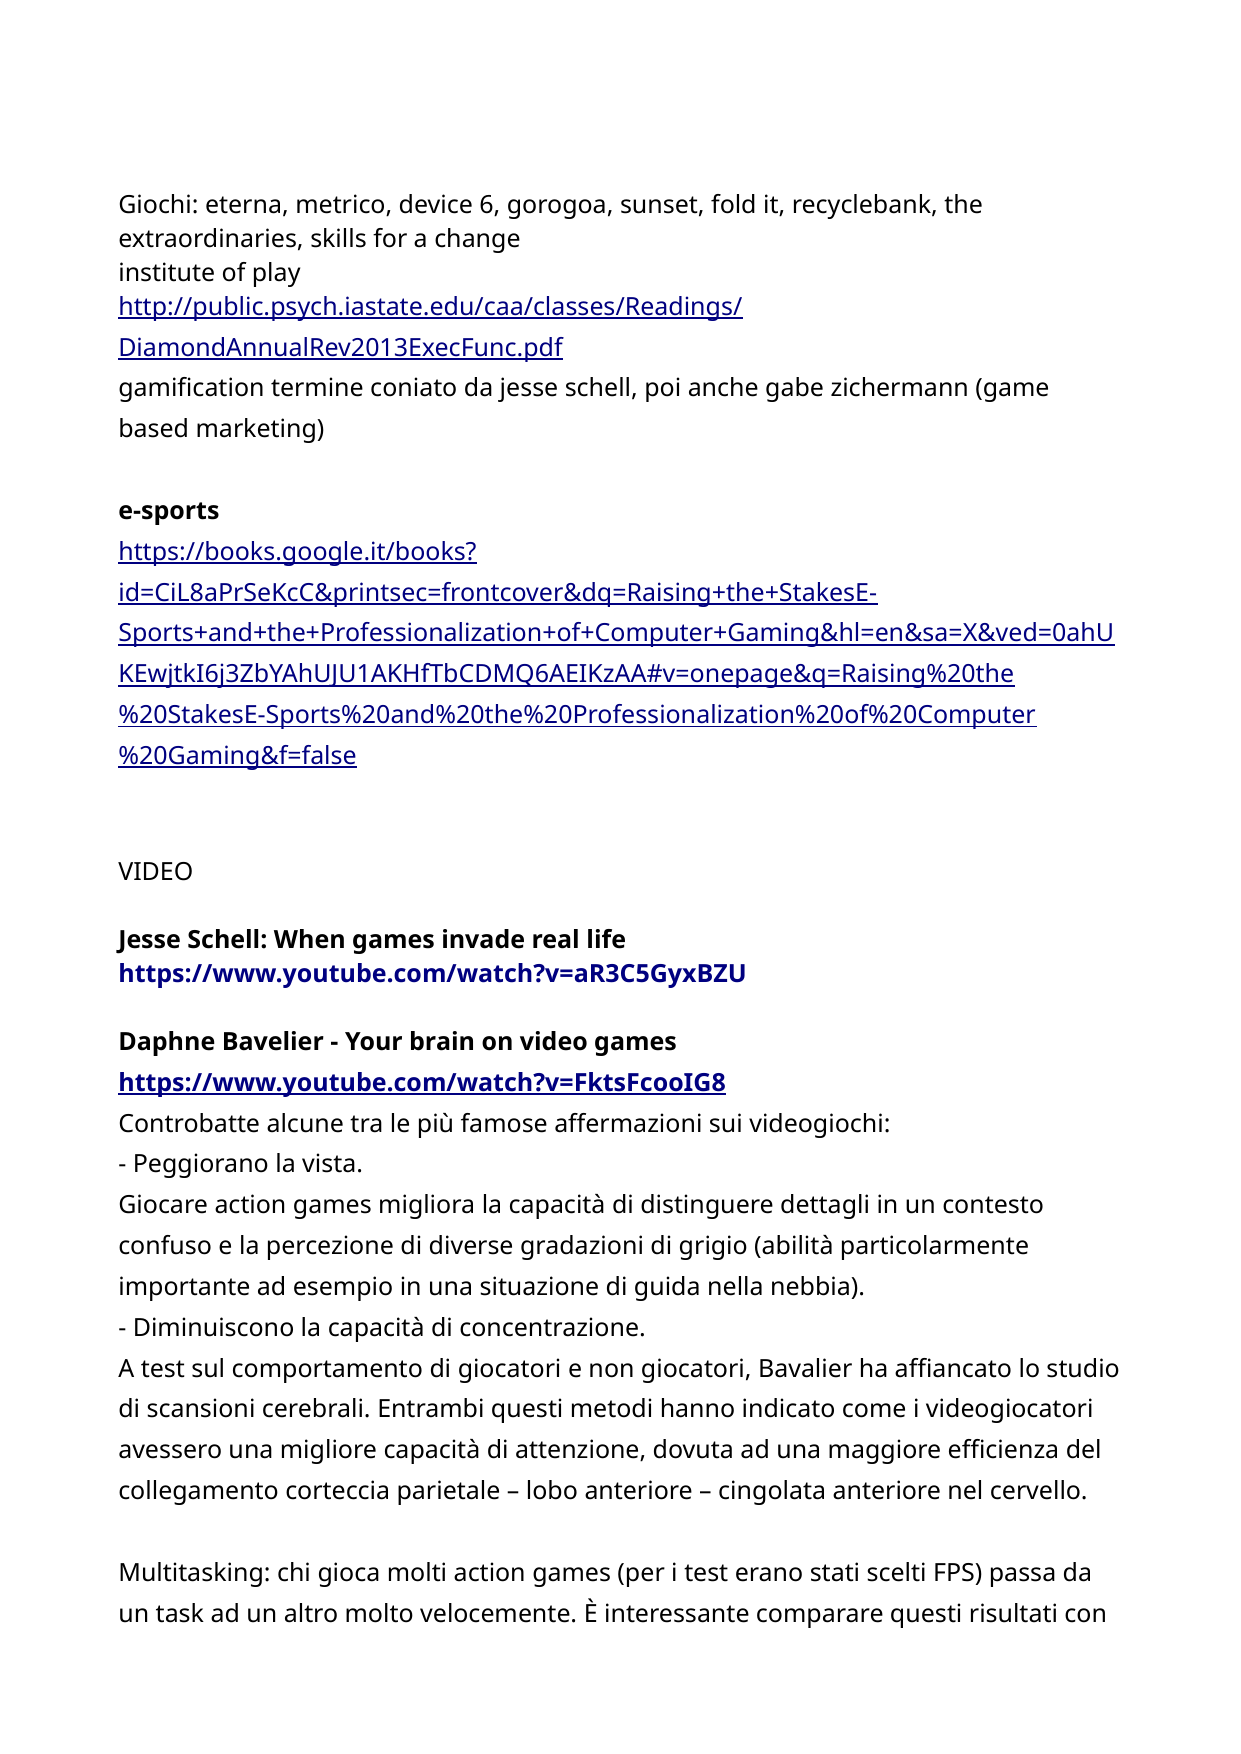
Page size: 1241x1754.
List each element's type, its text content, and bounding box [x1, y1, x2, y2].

text Giocare action games migliora la capacità di distinguere dettagli in un contesto confuso e la percezione di diverse gradazioni di grigio (abilità particolarmente importante ad esempio in una situazione di guida nella nebbia). [118, 1187, 1122, 1303]
text e-sports [118, 493, 1122, 527]
text - Diminuiscono la capacità di concentrazione. [118, 1309, 1122, 1343]
text VIDEO [118, 853, 1122, 887]
text https://www.youtube.com/watch?v=aR3C5GyxBZU [118, 956, 1122, 989]
text Jesse Schell: When games invade real life [118, 921, 1122, 956]
text Giochi: eterna, metrico, device 6, gorogoa, sunset, fold it, recyclebank, the extraordinaries, skills for a change [118, 186, 1122, 254]
text Controbatte alcune tra le più famose affermazioni sui videogiochi: [118, 1105, 1122, 1139]
text - Peggiorano la vista. [118, 1146, 1122, 1180]
text Daphne Bavelier - Your brain on video games [118, 1024, 1122, 1058]
text A test sul comportamento di giocatori e non giocatori, Bavalier ha affiancato lo studio di scansioni cerebrali. Entrambi questi metodi hanno indicato come i videogiocatori avessero una migliore capacità di attenzione, dovuta ad una maggiore efficienza del collegamento corteccia parietale – lobo anteriore – cingolata anteriore nel cervello. [118, 1350, 1122, 1507]
text Multitasking: chi gioca molti action games (per i test erano stati scelti FPS) passa da un task ad un altro molto velocemente. È interessante comparare questi risultati con [118, 1554, 1122, 1629]
text gamification termine coniato da jesse schell, poi anche gabe zichermann (game based marketing) [118, 370, 1122, 445]
text institute of play [118, 254, 1122, 288]
text https://books.google.it/books?id=CiL8aPrSeKcC&printsec=frontcover&dq=Raising+the+StakesE-Sports+and+the+Professionalization+of+Computer+Gaming&hl=en&sa=X&ved=0ahUKEwjtkI6j3ZbYAhUJU1AKHfTbCDMQ6AEIKzAA#v=onepage&q=Raising%20the%20StakesE-Sports%20and%20the%20Professionalization%20of%20Computer%20Gaming&f=false [118, 533, 1122, 772]
text https://www.youtube.com/watch?v=FktsFcooIG8 [118, 1064, 1122, 1098]
text http://public.psych.iastate.edu/caa/classes/Readings/DiamondAnnualRev2013ExecFunc.pdf [118, 288, 1122, 363]
